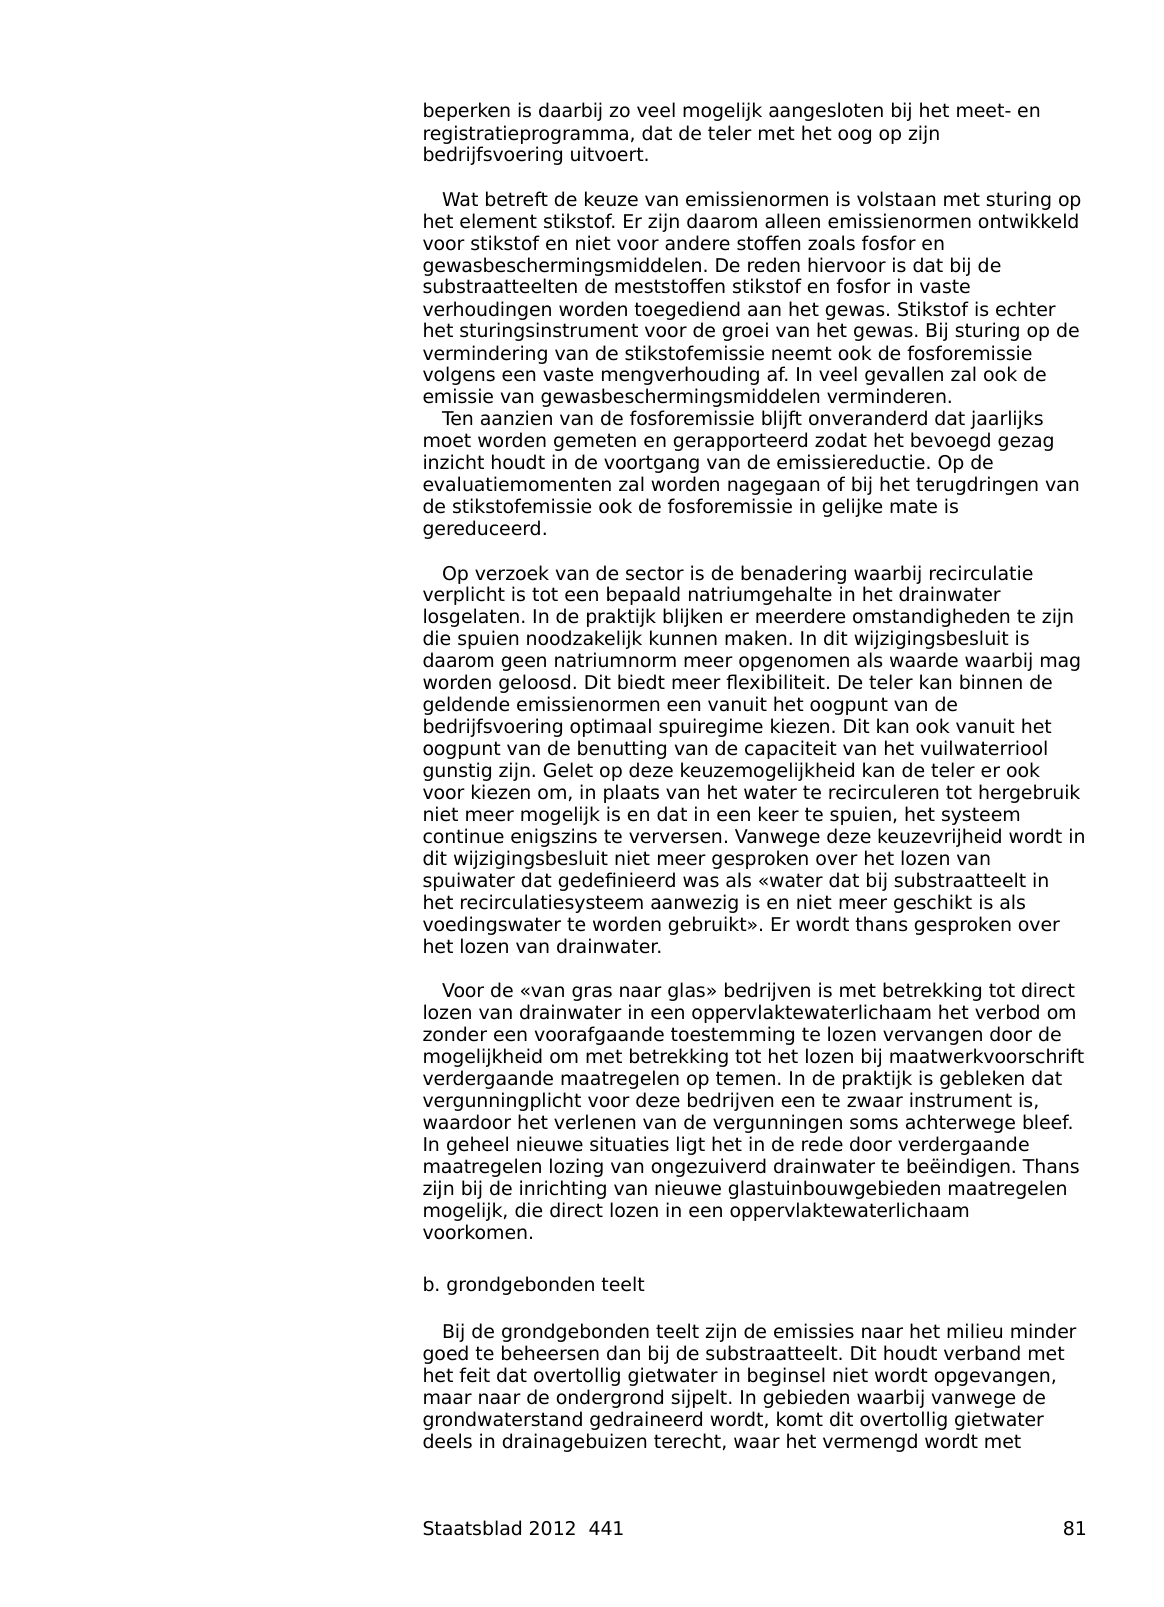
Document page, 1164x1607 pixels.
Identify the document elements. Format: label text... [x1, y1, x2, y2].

text Wat betreft de keuze van emissienormen is volstaan met sturing op het element stikstof. Er zijn daarom alleen emissienormen ontwikkeld voor stikstof en niet voor andere stoffen zoals fosfor en gewasbeschermingsmiddelen. De reden hiervoor is dat bij de substraatteelten de meststoffen stikstof en fosfor in vaste verhoudingen worden toegediend aan het gewas. Stikstof is echter het sturingsinstrument voor de groei van het gewas. Bij sturing op de vermindering van de stikstofemissie neemt ook de fosforemissie volgens een vaste mengverhouding af. In veel gevallen zal ook de emissie van gewasbeschermingsmiddelen verminderen. [422, 188, 1087, 408]
subtitle b. grondgebonden teelt [422, 1274, 1087, 1296]
text Op verzoek van de sector is de benadering waarbij recirculatie verplicht is tot een bepaald natriumgehalte in het drainwater losgelaten. In de praktijk blijken er meerdere omstandigheden te zijn die spuien noodzakelijk kunnen maken. In dit wijzigingsbesluit is daarom geen natriumnorm meer opgenomen als waarde waarbij mag worden geloosd. Dit biedt meer flexibiliteit. De teler kan binnen de geldende emissienormen een vanuit het oogpunt van de bedrijfsvoering optimaal spuiregime kiezen. Dit kan ook vanuit het oogpunt van de benutting van de capaciteit van het vuilwaterriool gunstig zijn. Gelet op deze keuzemogelijkheid kan de teler er ook voor kiezen om, in plaats van het water te recirculeren tot hergebruik niet meer mogelijk is en dat in een keer te spuien, het systeem continue enigszins te verversen. Vanwege deze keuzevrijheid wordt in dit wijzigingsbesluit niet meer gesproken over het lozen van spuiwater dat gedefinieerd was als «water dat bij substraatteelt in het recirculatiesysteem aanwezig is en niet meer geschikt is als voedingswater te worden gebruikt». Er wordt thans gesproken over het lozen van drainwater. [422, 562, 1087, 958]
text Bij de grondgebonden teelt zijn de emissies naar het milieu minder goed te beheersen dan bij de substraatteelt. Dit houdt verband met het feit dat overtollig gietwater in beginsel niet wordt opgevangen, maar naar de ondergrond sijpelt. In gebieden waarbij vanwege de grondwaterstand gedraineerd wordt, komt dit overtollig gietwater deels in drainagebuizen terecht, waar het vermengd wordt met [422, 1321, 1087, 1453]
text Ten aanzien van de fosforemissie blijft onveranderd dat jaarlijks moet worden gemeten en gerapporteerd zodat het bevoegd gezag inzicht houdt in de voortgang van de emissiereductie. Op de evaluatiemomenten zal worden nagegaan of bij het terugdringen van de stikstofemissie ook de fosforemissie in gelijke mate is gereduceerd. [422, 408, 1087, 540]
text beperken is daarbij zo veel mogelijk aangesloten bij het meet- en registratieprogramma, dat de teler met het oog op zijn bedrijfsvoering uitvoert. [422, 100, 1087, 166]
text Voor de «van gras naar glas» bedrijven is met betrekking tot direct lozen van drainwater in een oppervlaktewaterlichaam het verbod om zonder een voorafgaande toestemming te lozen vervangen door de mogelijkheid om met betrekking tot het lozen bij maatwerkvoorschrift verdergaande maatregelen op temen. In de praktijk is gebleken dat vergunningplicht voor deze bedrijven een te zwaar instrument is, waardoor het verlenen van de vergunningen soms achterwege bleef. In geheel nieuwe situaties ligt het in de rede door verdergaande maatregelen lozing van ongezuiverd drainwater te beëindigen. Thans zijn bij de inrichting van nieuwe glastuinbouwgebieden maatregelen mogelijk, die direct lozen in een oppervlaktewaterlichaam voorkomen. [422, 980, 1087, 1244]
